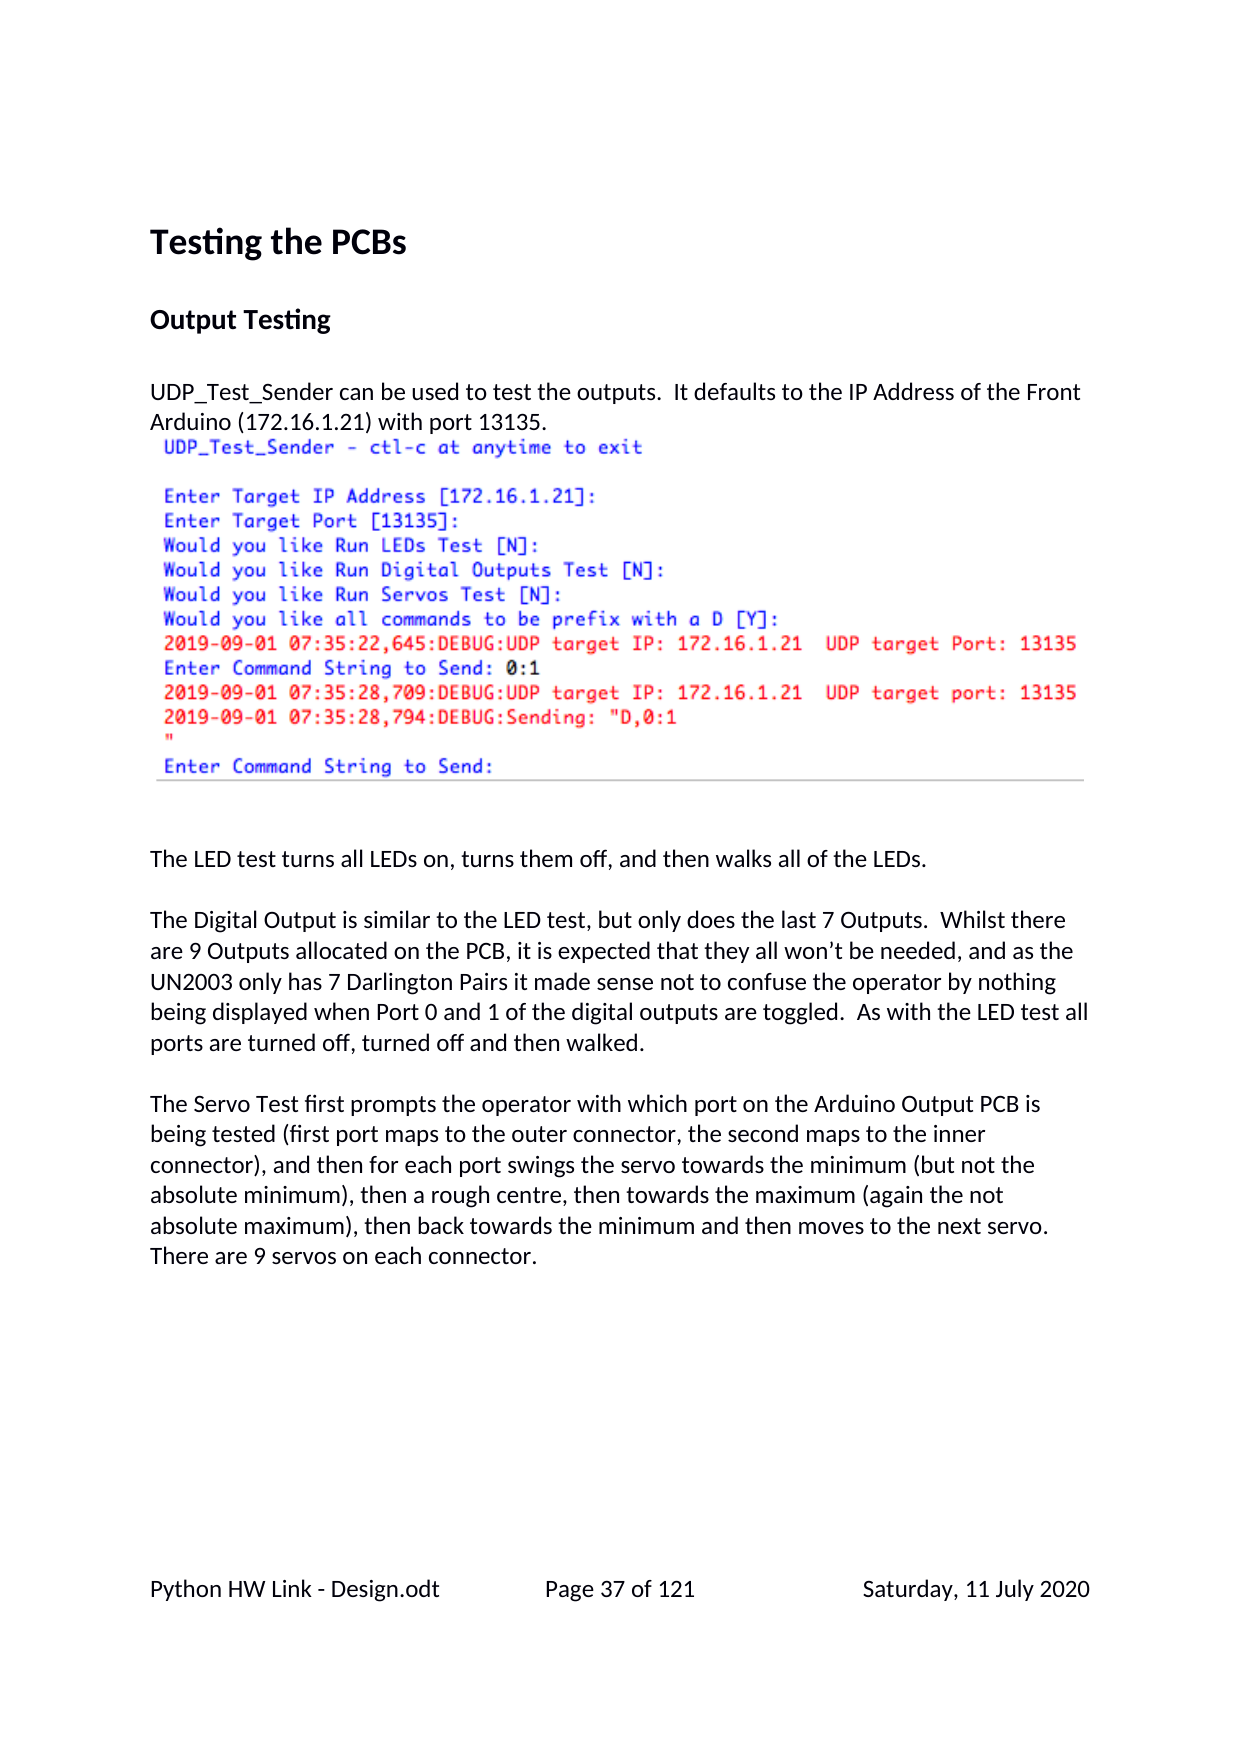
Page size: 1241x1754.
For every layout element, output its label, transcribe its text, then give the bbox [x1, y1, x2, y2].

subtitle Testing the PCBs [150, 218, 1090, 264]
picture [156, 436, 1084, 783]
subtitle Output Testing [150, 301, 1090, 337]
text UDP_Test_Sender can be used to test the outputs. It defaults to the IP Address of the Front Arduino (172.16.1.21) with port 13135. [150, 376, 1090, 437]
text The LED test turns all LEDs on, turns them off, and then walks all of the LEDs. [150, 843, 1090, 874]
text The Digital Output is similar to the LED test, but only does the last 7 Outputs. Whilst there are 9 Outputs allocated on the PCB, it is expected that they all won’t be needed, and as the UN2003 only has 7 Darlington Pairs it made sense not to confuse the operator by nothing being displayed when Port 0 and 1 of the digital outputs are toggled. As with the LED test all ports are turned off, turned off and then walked. [150, 904, 1090, 1057]
text The Servo Test first prompts the operator with which port on the Arduino Output PCB is being tested (first port maps to the outer connector, the second maps to the inner connector), and then for each port swings the servo towards the minimum (but not the absolute minimum), then a rough centre, then towards the maximum (again the not absolute maximum), then back towards the minimum and then moves to the next servo. There are 9 servos on each connector. [150, 1088, 1090, 1271]
